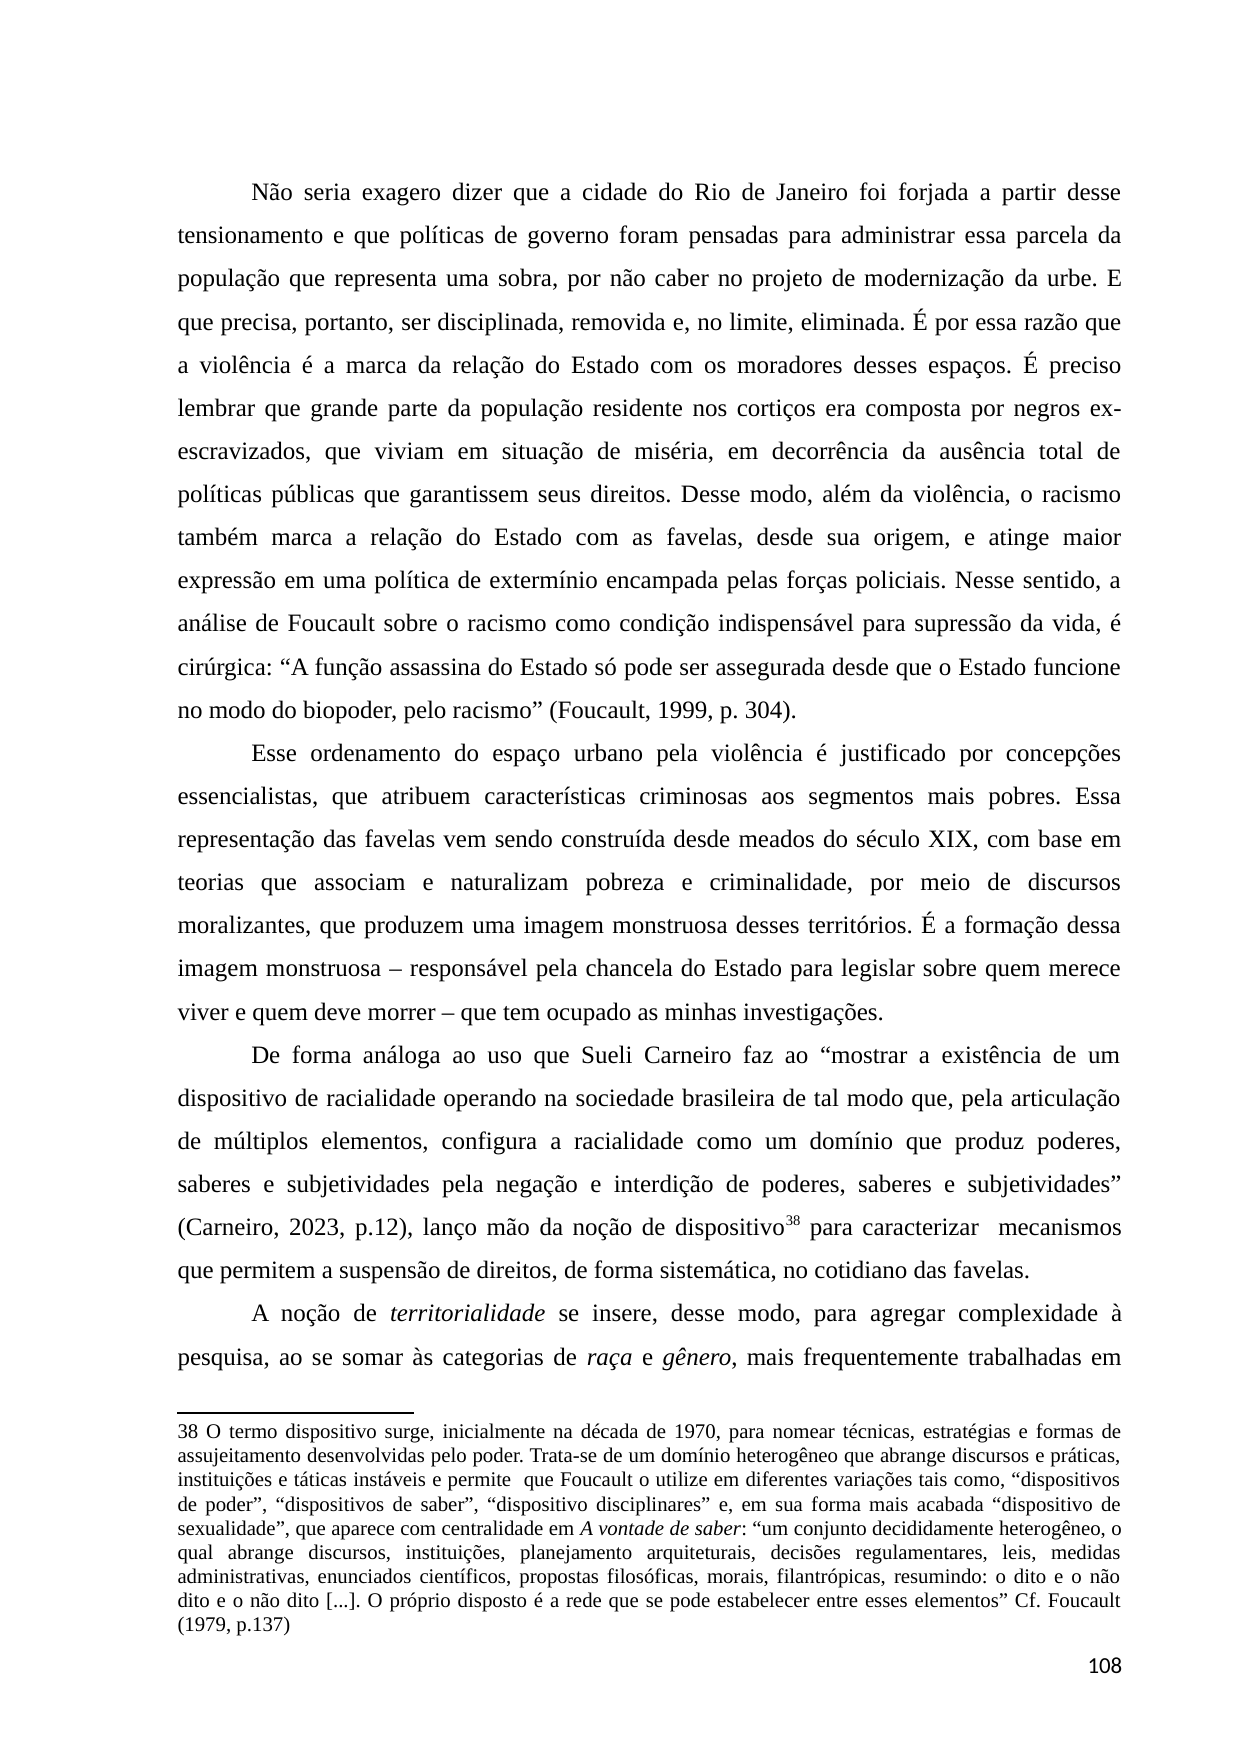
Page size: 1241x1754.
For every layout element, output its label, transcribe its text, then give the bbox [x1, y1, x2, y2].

text Não seria exagero dizer que a cidade do Rio de Janeiro foi forjada a partir desse tensionamento e que políticas de governo foram pensadas para administrar essa parcela da população que representa uma sobra, por não caber no projeto de modernização da urbe. E que precisa, portanto, ser disciplinada, removida e, no limite, eliminada. É por essa razão que a violência é a marca da relação do Estado com os moradores desses espaços. É preciso lembrar que grande parte da população residente nos cortiços era composta por negros ex-escravizados, que viviam em situação de miséria, em decorrência da ausência total de políticas públicas que garantissem seus direitos. Desse modo, além da violência, o racismo também marca a relação do Estado com as favelas, desde sua origem, e atinge maior expressão em uma política de extermínio encampada pelas forças policiais. Nesse sentido, a análise de Foucault sobre o racismo como condição indispensável para supressão da vida, é cirúrgica: “A função assassina do Estado só pode ser assegurada desde que o Estado funcione no modo do biopoder, pelo racismo” (Foucault, 1999, p. 304). [177, 177, 1122, 723]
text O termo dispositivo surge, inicialmente na década de 1970, para nomear técnicas, estratégias e formas de assujeitamento desenvolvidas pelo poder. Trata-se de um domínio heterogêneo que abrange discursos e práticas, instituições e táticas instáveis e permite que Foucault o utilize em diferentes variações tais como, “dispositivos de poder”, “dispositivos de saber”, “dispositivo disciplinares” e, em sua forma mais acabada “dispositivo de sexualidade”, que aparece com centralidade em A vontade de saber: “um conjunto decididamente heterogêneo, o qual abrange discursos, instituições, planejamento arquiteturais, decisões regulamentares, leis, medidas administrativas, enunciados científicos, propostas filosóficas, morais, filantrópicas, resumindo: o dito e o não dito e o não dito [...]. O próprio disposto é a rede que se pode estabelecer entre esses elementos” Cf. Foucault (1979, p.137) [177, 1419, 1122, 1636]
text De forma análoga ao uso que Sueli Carneiro faz ao “mostrar a existência de um dispositivo de racialidade operando na sociedade brasileira de tal modo que, pela articulação de múltiplos elementos, configura a racialidade como um domínio que produz poderes, saberes e subjetividades pela negação e interdição de poderes, saberes e subjetividades” (Carneiro, 2023, p.12), lanço mão da noção de dispositivo para caracterizar mecanismos que permitem a suspensão de direitos, de forma sistemática, no cotidiano das favelas. [177, 1040, 1122, 1284]
text Esse ordenamento do espaço urbano pela violência é justificado por concepções essencialistas, que atribuem características criminosas aos segmentos mais pobres. Essa representação das favelas vem sendo construída desde meados do século XIX, com base em teorias que associam e naturalizam pobreza e criminalidade, por meio de discursos moralizantes, que produzem uma imagem monstruosa desses territórios. É a formação dessa imagem monstruosa – responsável pela chancela do Estado para legislar sobre quem merece viver e quem deve morrer – que tem ocupado as minhas investigações. [177, 738, 1122, 1025]
text A noção de territorialidade se insere, desse modo, para agregar complexidade à pesquisa, ao se somar às categorias de raça e gênero, mais frequentemente trabalhadas em [177, 1298, 1122, 1370]
